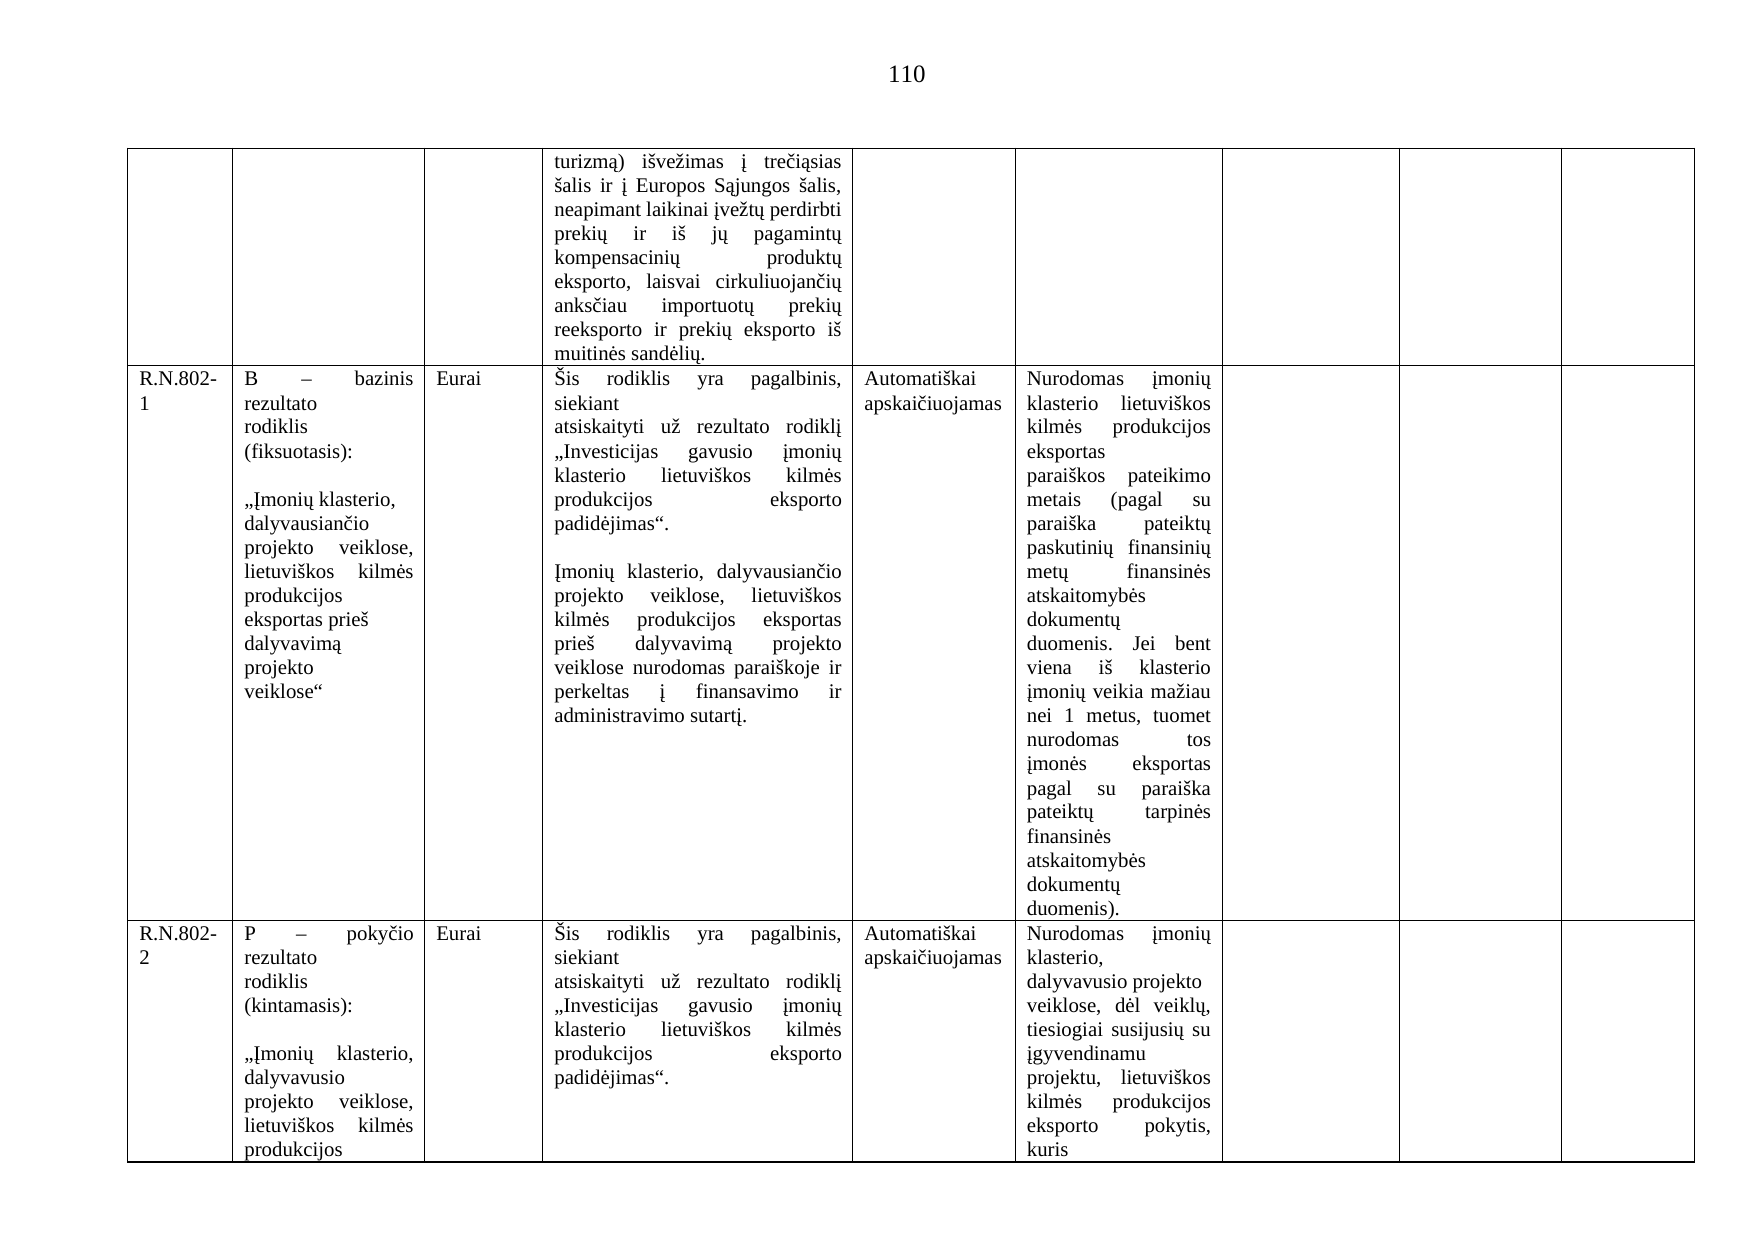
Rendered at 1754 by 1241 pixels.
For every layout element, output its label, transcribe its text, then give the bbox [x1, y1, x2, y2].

table_cell Nurodomas įmonių klasterio, dalyvavusio projekto veiklose, dėl veiklų, tiesiogiai susijusių su įgyvendinamu projektu, lietuviškos kilmės produkcijos eksporto pokytis, kuris [1016, 921, 1222, 1161]
table_cell R.N.802-2 [128, 921, 232, 1161]
table_cell Šis rodiklis yra pagalbinis, siekiant atsiskaityti už rezultato rodiklį „Investicijas gavusio įmonių klasterio lietuviškos kilmės produkcijos eksporto padidėjimas“. Įmonių klasterio, dalyvausiančio projekto veiklose, lietuviškos kilmės produkcijos eksportas prieš dalyvavimą projekto veiklose nurodomas paraiškoje ir perkeltas į finansavimo ir administravimo sutartį. [543, 366, 852, 920]
table_cell [233, 149, 424, 365]
table_cell [1562, 149, 1694, 365]
table_cell turizmą) išvežimas į trečiąsias šalis ir į Europos Sąjungos šalis, neapimant laikinai įvežtų perdirbti prekių ir iš jų pagamintų kompensacinių produktų eksporto, laisvai cirkuliuojančių anksčiau importuotų prekių reeksporto ir prekių eksporto iš muitinės sandėlių. [543, 149, 852, 365]
table_cell [128, 149, 232, 365]
table_cell [1223, 149, 1399, 365]
table_cell [425, 149, 542, 365]
table_cell [1400, 366, 1561, 920]
table_cell Nurodomas įmonių klasterio lietuviškos kilmės produkcijos eksportas paraiškos pateikimo metais (pagal su paraiška pateiktų paskutinių finansinių metų finansinės atskaitomybės dokumentų duomenis. Jei bent viena iš klasterio įmonių veikia mažiau nei 1 metus, tuomet nurodomas tos įmonės eksportas pagal su paraiška pateiktų tarpinės finansinės atskaitomybės dokumentų duomenis). [1016, 366, 1222, 920]
table_cell P – pokyčio rezultato rodiklis (kintamasis): „Įmonių klasterio, dalyvavusio projekto veiklose, lietuviškos kilmės produkcijos [233, 921, 424, 1161]
table_cell [1016, 149, 1222, 365]
table_cell [1223, 921, 1399, 1161]
table_cell Šis rodiklis yra pagalbinis, siekiant atsiskaityti už rezultato rodiklį „Investicijas gavusio įmonių klasterio lietuviškos kilmės produkcijos eksporto padidėjimas“. [543, 921, 852, 1161]
table_cell Eurai [425, 921, 542, 1161]
table_cell [1400, 921, 1561, 1161]
table_cell [1562, 366, 1694, 920]
table_cell Automatiškai apskaičiuojamas [853, 921, 1015, 1161]
table_cell Automatiškai apskaičiuojamas [853, 366, 1015, 920]
table_cell [1400, 149, 1561, 365]
table_cell Eurai [425, 366, 542, 920]
table_cell B – bazinis rezultato rodiklis (fiksuotasis): „Įmonių klasterio, dalyvausiančio projekto veiklose, lietuviškos kilmės produkcijos eksportas prieš dalyvavimą projekto veiklose“ [233, 366, 424, 920]
table_cell [1223, 366, 1399, 920]
table_cell R.N.802-1 [128, 366, 232, 920]
table_cell [853, 149, 1015, 365]
table_cell [1562, 921, 1694, 1161]
